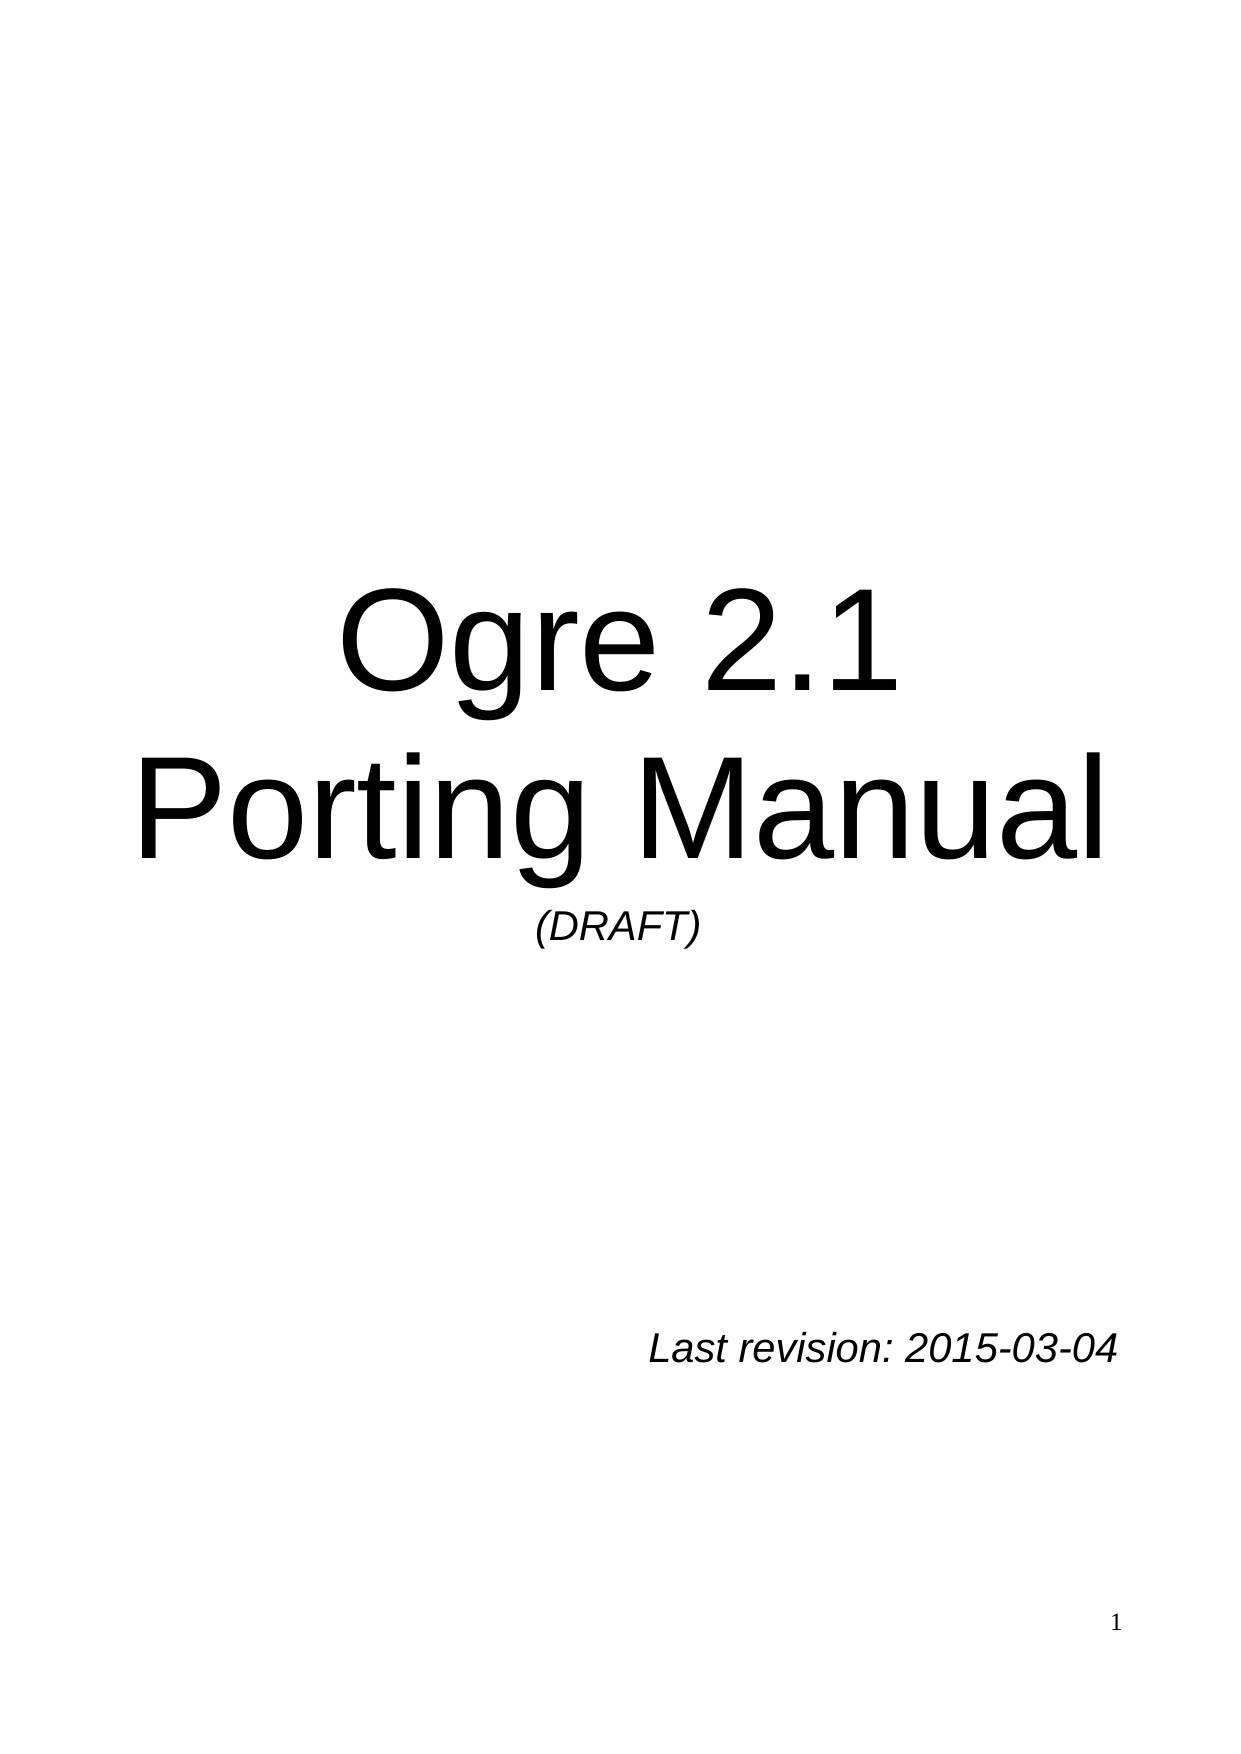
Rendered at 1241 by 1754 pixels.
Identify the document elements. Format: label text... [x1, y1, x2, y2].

text (DRAFT) [118, 901, 1122, 949]
subtitle Ogre 2.1 Porting Manual [118, 553, 1122, 889]
text Last revision: 2015-03-04 [118, 1323, 1122, 1371]
